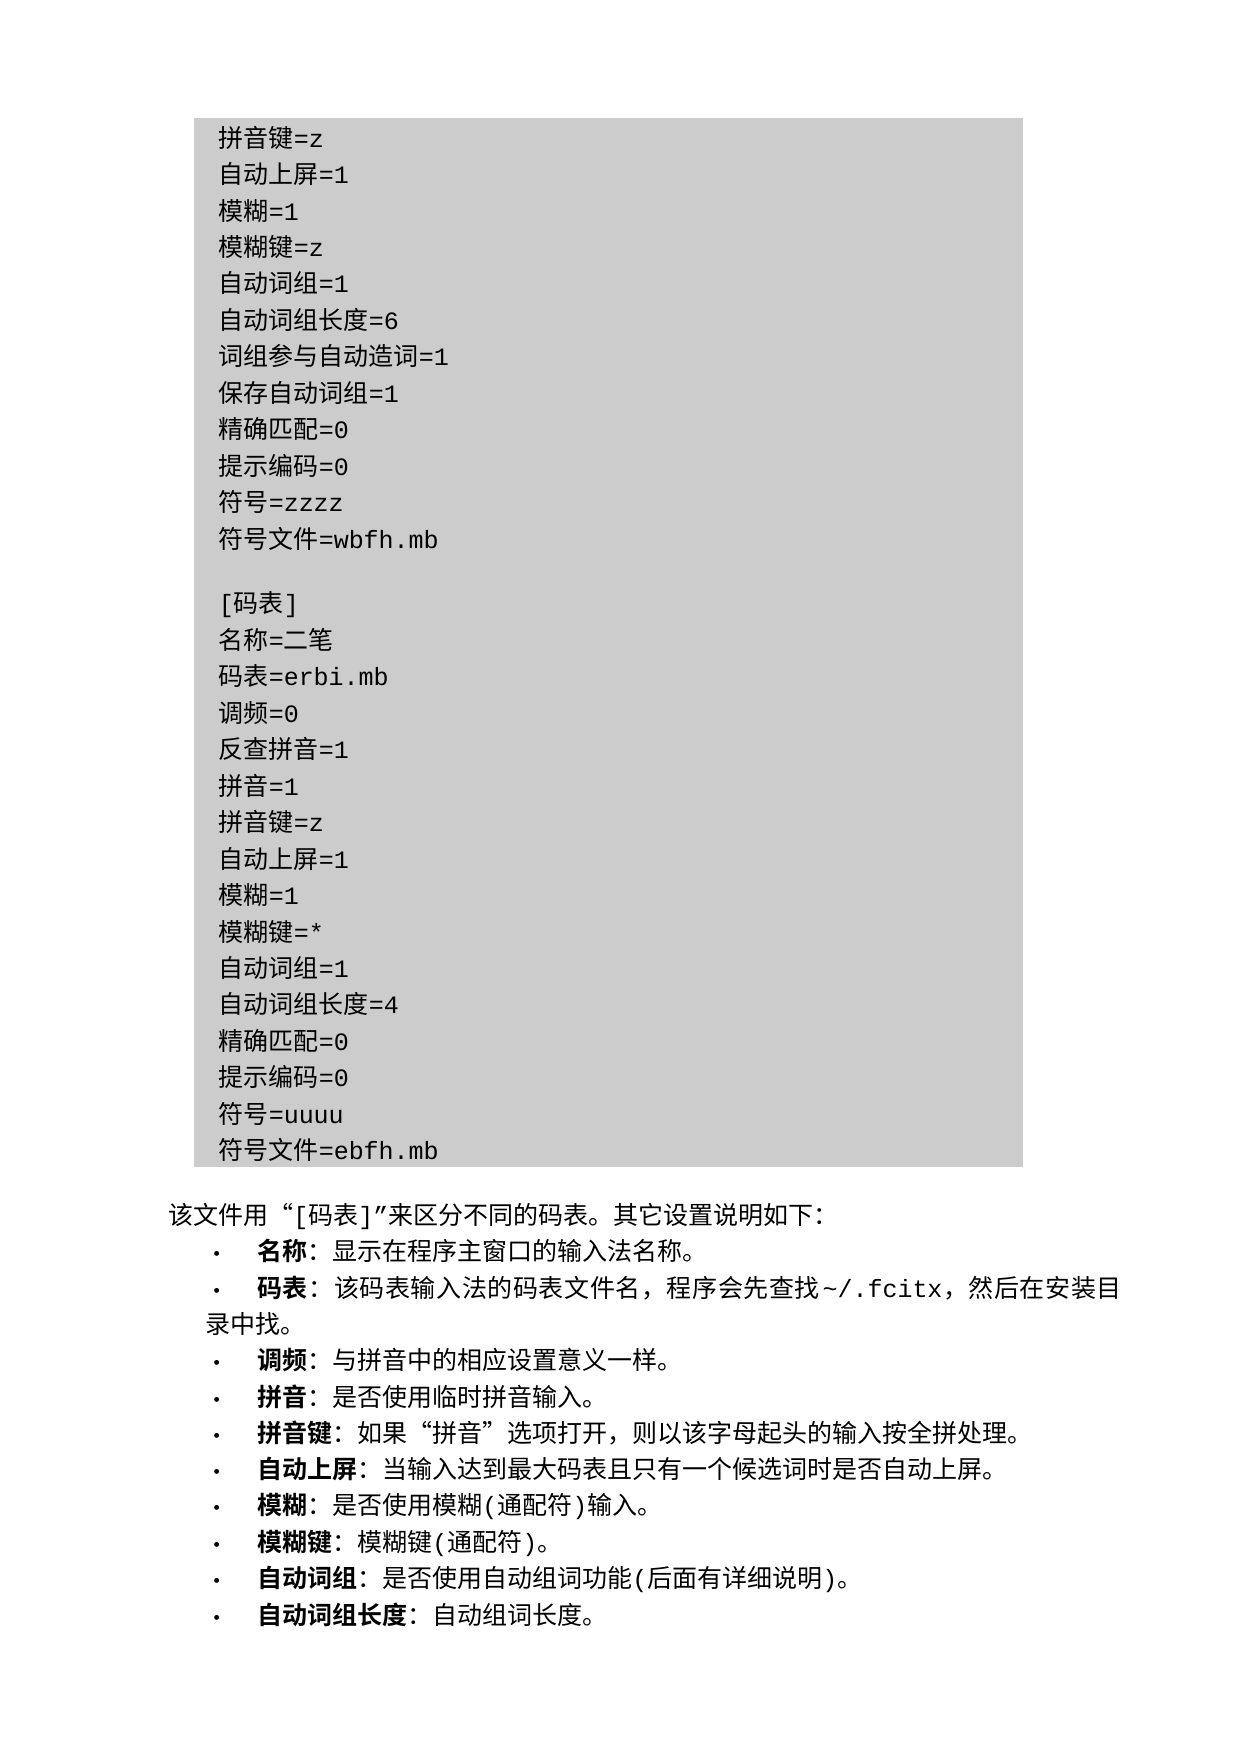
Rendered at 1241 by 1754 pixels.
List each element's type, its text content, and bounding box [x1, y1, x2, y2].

list 自动上屏：当输入达到最大码表且只有一个候选词时是否自动上屏。 [162, 1449, 1122, 1486]
text 该文件用“[码表]”来区分不同的码表。其它设置说明如下： [118, 1195, 1122, 1232]
list 拼音：是否使用临时拼音输入。 [162, 1377, 1122, 1413]
list 模糊：是否使用模糊(通配符)输入。 [162, 1486, 1122, 1522]
list 码表：该码表输入法的码表文件名，程序会先查找~/.fcitx，然后在安装目录中找。 [162, 1268, 1122, 1341]
list 拼音键：如果“拼音”选项打开，则以该字母起头的输入按全拼处理。 [162, 1413, 1122, 1449]
list 模糊键：模糊键(通配符)。 [162, 1522, 1122, 1559]
list 名称：显示在程序主窗口的输入法名称。 [162, 1232, 1122, 1268]
list 自动词组长度：自动组词长度。 [162, 1595, 1122, 1631]
list 调频：与拼音中的相应设置意义一样。 [162, 1341, 1122, 1377]
table_header 拼音键=z 自动上屏=1 模糊=1 模糊键=z 自动词组=1 自动词组长度=6 词组参与自动造词=1 保存自动词组=1 精确匹配=0 提示编码=0 符号=zzzz 符号文件=wbfh.mb [码表] 名称=二笔 码表=erbi.mb 调频=0 反查拼音=1 拼音=1 拼音键=z 自动上屏=1 模糊=1 模糊键=* 自动词组=1 自动词组长度=4 精确匹配=0 提示编码=0 符号=uuuu 符号文件=ebfh.mb [194, 118, 1023, 1167]
list 自动词组：是否使用自动组词功能(后面有详细说明)。 [162, 1559, 1122, 1595]
